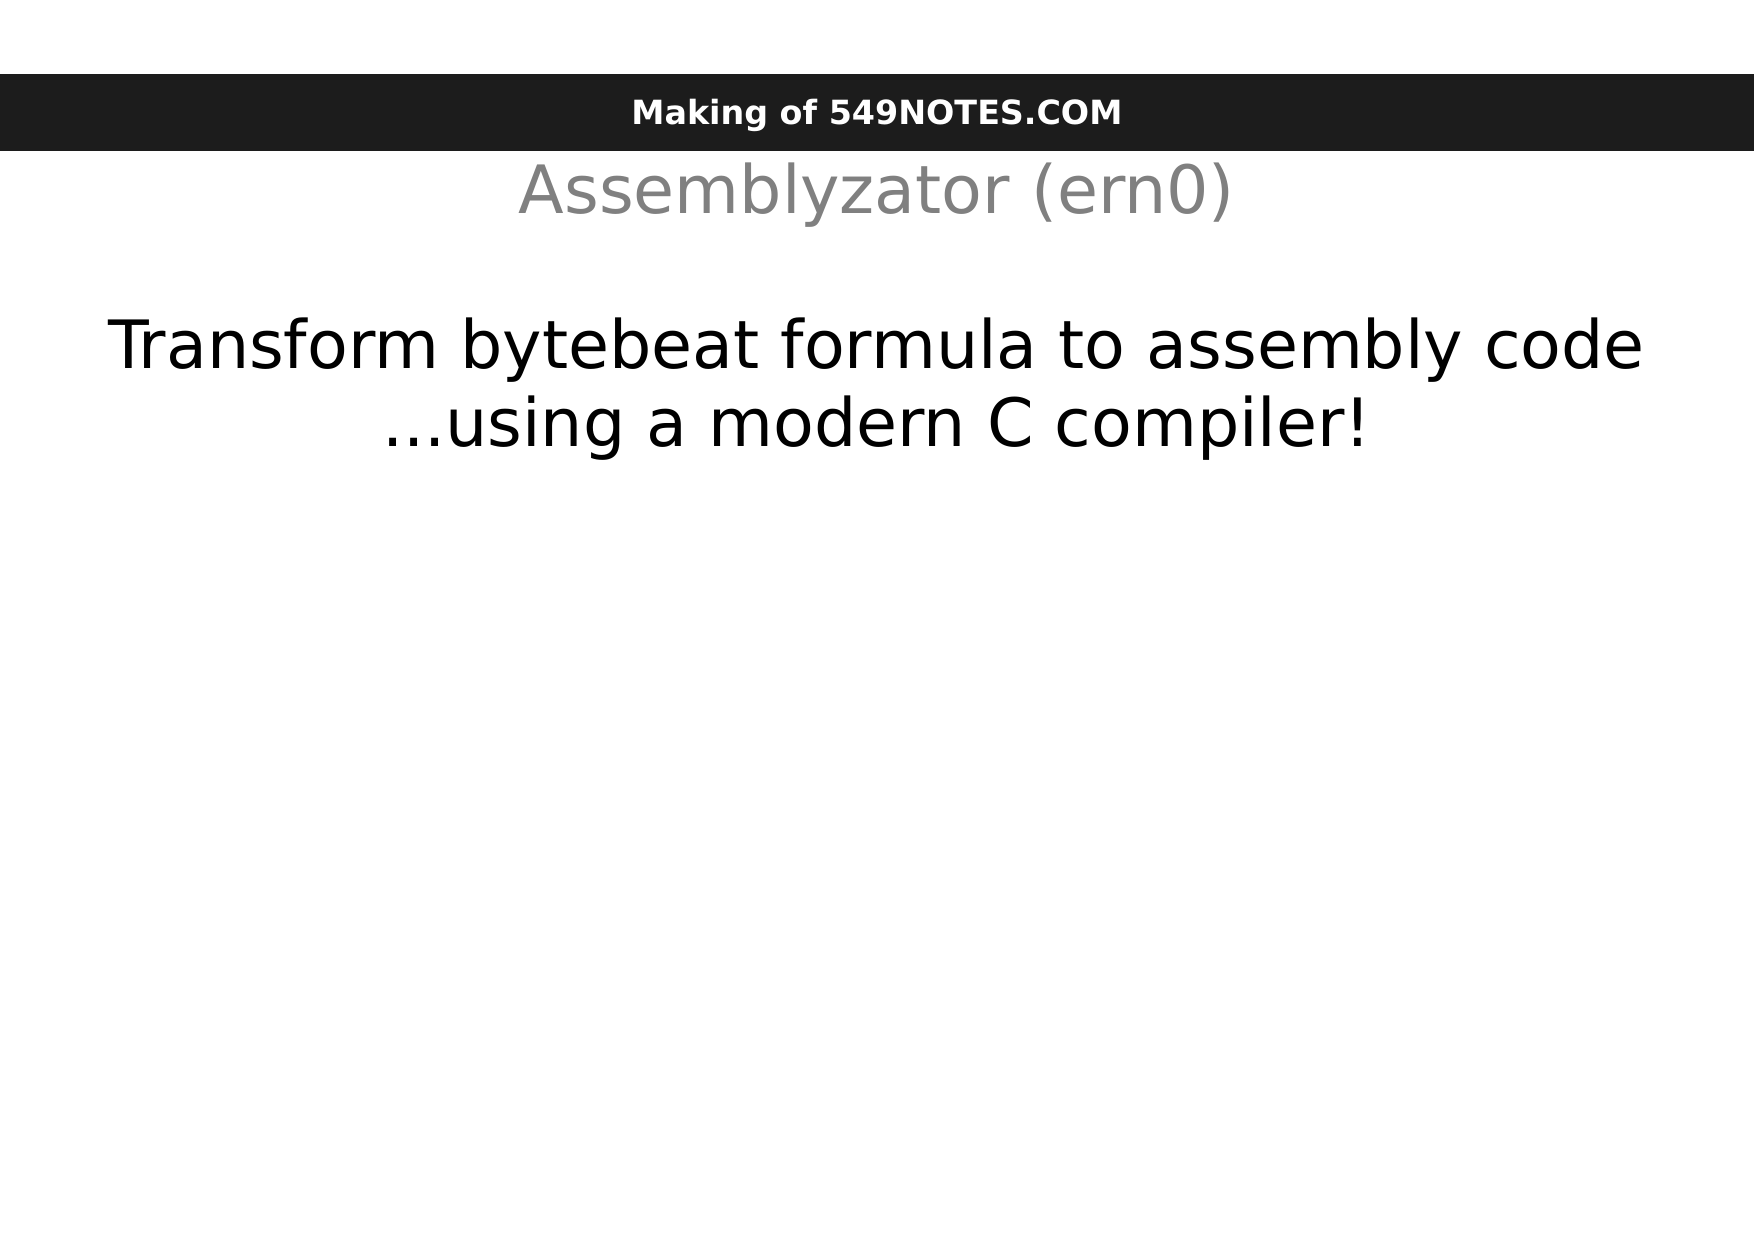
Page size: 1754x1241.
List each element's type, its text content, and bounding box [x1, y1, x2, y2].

text Assemblyzator (ern0) [0, 151, 1754, 229]
text ...using a modern C compiler! [0, 384, 1754, 462]
text Transform bytebeat formula to assembly code [0, 307, 1754, 384]
